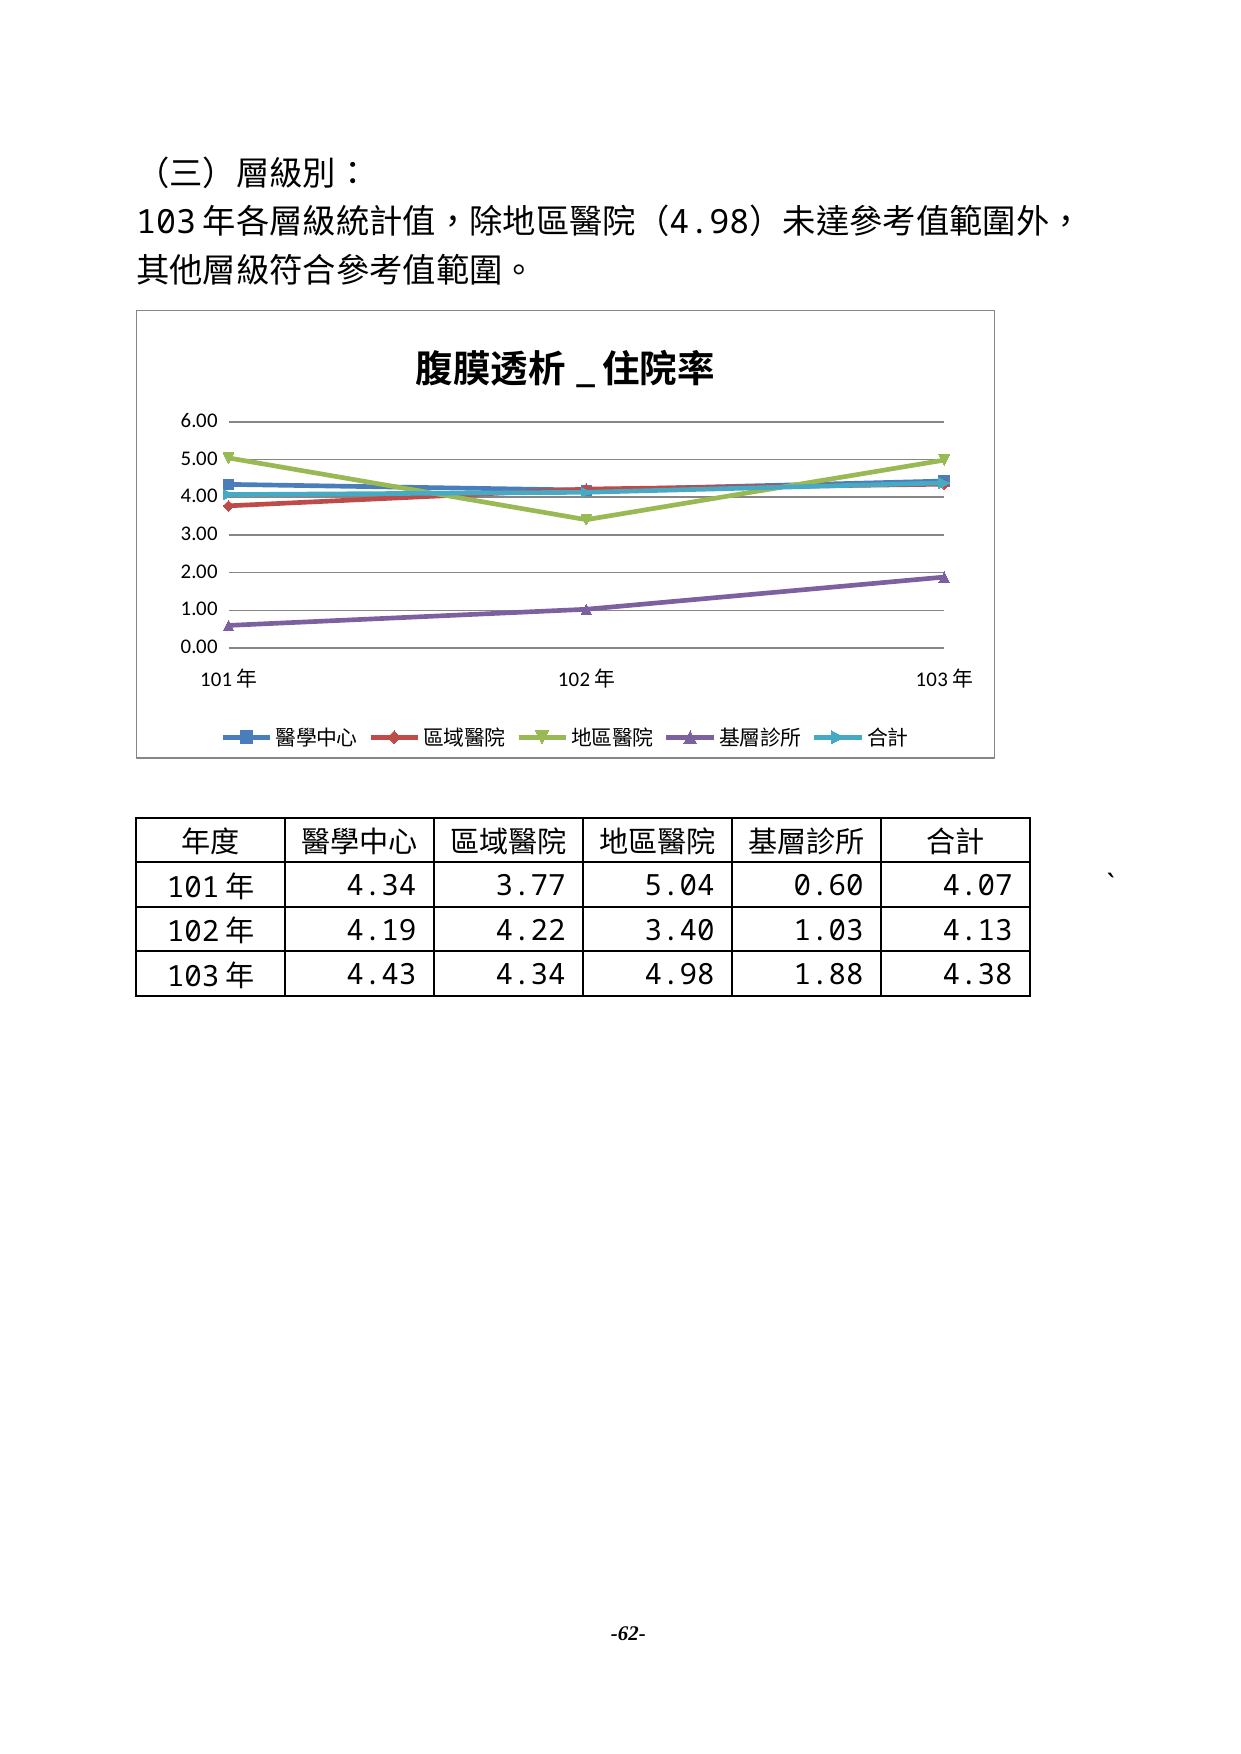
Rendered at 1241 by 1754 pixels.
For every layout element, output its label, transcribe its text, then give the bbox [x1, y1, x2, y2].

table_cell 103年 [137, 952, 284, 995]
table_cell [1102, 906, 1120, 950]
table_cell 101年 [137, 863, 284, 906]
table_cell 4.07 [882, 863, 1029, 906]
table_header （三）層級別： [136, 147, 1122, 195]
table_cell 合計 [882, 819, 1029, 861]
table_cell [136, 292, 1122, 817]
table_cell 3.77 [435, 863, 582, 906]
table_cell [1031, 817, 1102, 861]
table_cell 0.60 [733, 863, 880, 906]
table_cell 103年各層級統計值，除地區醫院（4.98）未達參考值範圍外， 其他層級符合參考值範圍。 [136, 195, 1122, 292]
table_cell 4.19 [286, 908, 433, 950]
table_cell [1031, 950, 1102, 995]
table_cell 地區醫院 [584, 819, 731, 861]
table_cell 1.88 [733, 952, 880, 995]
table_cell 醫學中心 [286, 819, 433, 861]
table_cell 4.38 [882, 952, 1029, 995]
table_cell [1031, 861, 1102, 906]
table_cell [1102, 817, 1120, 861]
table_cell 4.13 [882, 908, 1029, 950]
table_cell 4.34 [286, 863, 433, 906]
table_cell 5.04 [584, 863, 731, 906]
table_cell 年度 [137, 819, 284, 861]
table_cell [1102, 950, 1120, 995]
table_cell 基層診所 [733, 819, 880, 861]
table_cell 4.34 [435, 952, 582, 995]
table_header [136, 759, 277, 799]
table_cell 4.22 [435, 908, 582, 950]
table_cell 4.98 [584, 952, 731, 995]
table_cell 區域醫院 [435, 819, 582, 861]
table_cell 4.43 [286, 952, 433, 995]
table_cell 102年 [137, 908, 284, 950]
table_cell 1.03 [733, 908, 880, 950]
table_cell [1031, 906, 1102, 950]
table_cell ` [1102, 861, 1120, 906]
table_cell 3.40 [584, 908, 731, 950]
